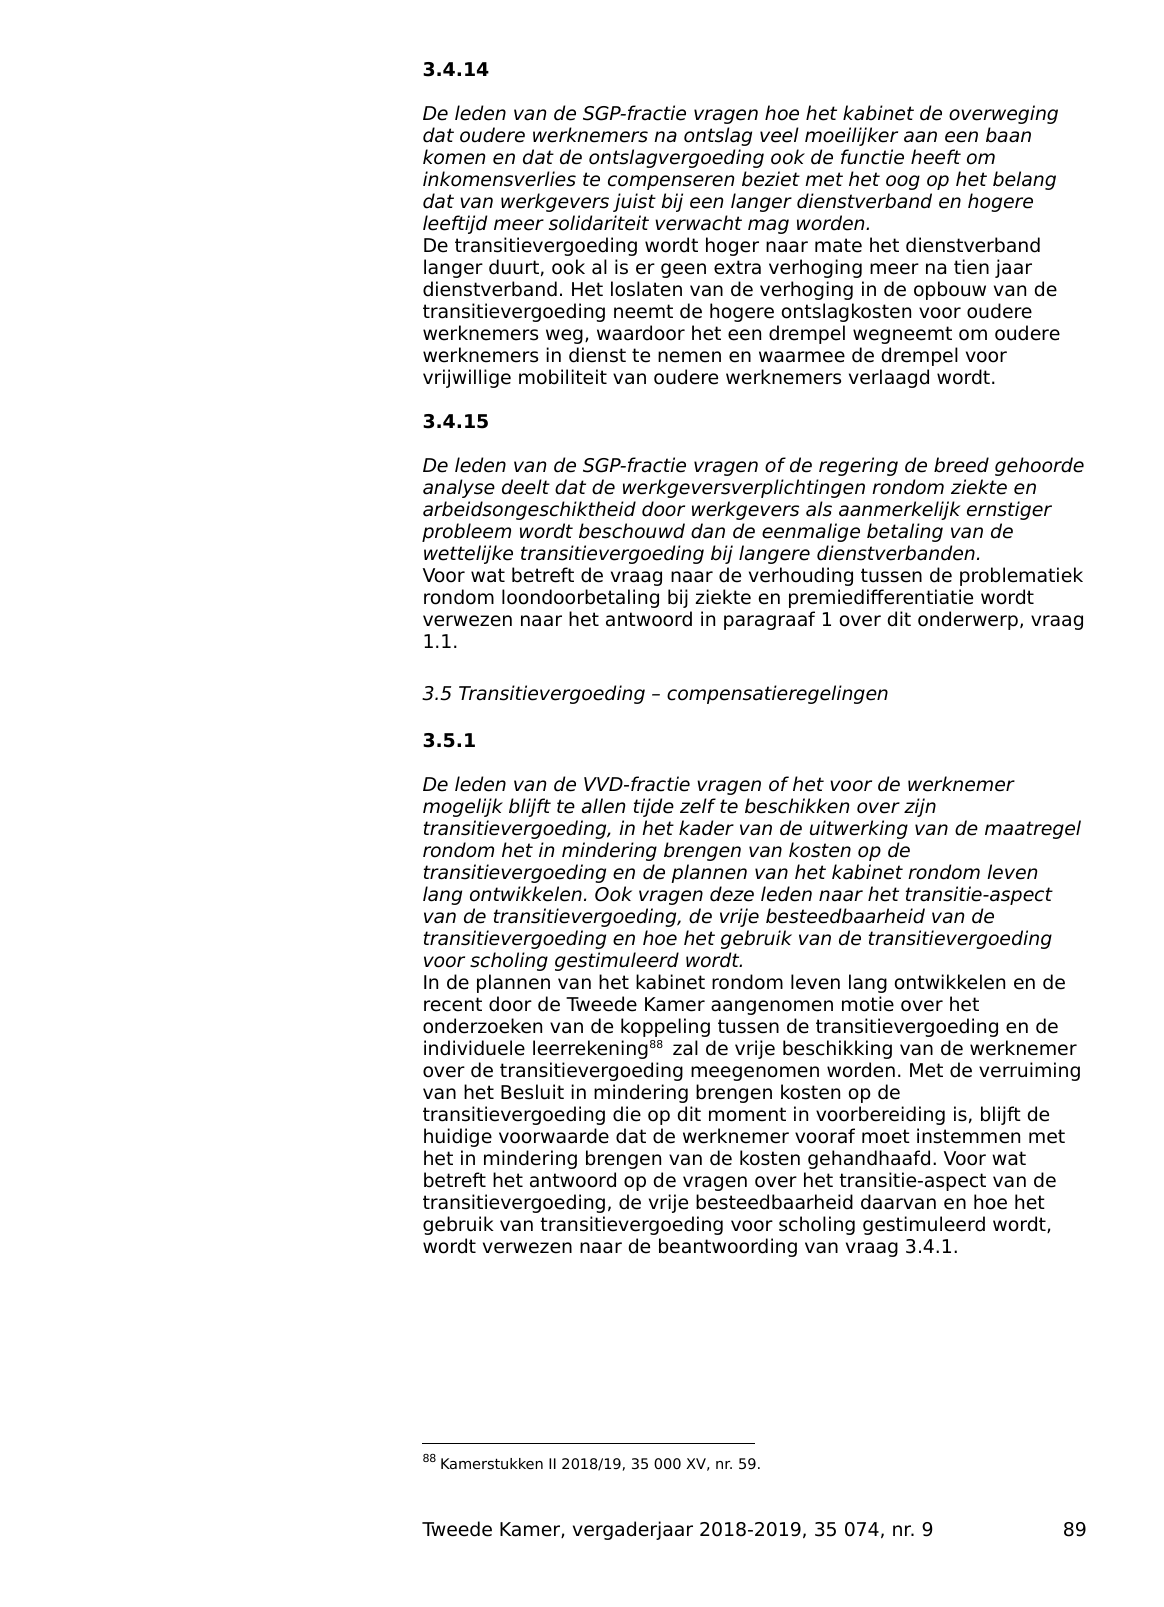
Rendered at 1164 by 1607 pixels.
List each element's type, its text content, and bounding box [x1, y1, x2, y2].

subtitle 3.5.1 [422, 730, 1087, 752]
subtitle 3.4.15 [422, 411, 1087, 433]
text De leden van de SGP-fractie vragen of de regering de breed gehoorde analyse deelt dat de werkgeversverplichtingen rondom ziekte en arbeidsongeschiktheid door werkgevers als aanmerkelijk ernstiger probleem wordt beschouwd dan de eenmalige betaling van de wettelijke transitievergoeding bij langere dienstverbanden. [422, 455, 1087, 565]
text De leden van de SGP-fractie vragen hoe het kabinet de overweging dat oudere werknemers na ontslag veel moeilijker aan een baan komen en dat de ontslagvergoeding ook de functie heeft om inkomensverlies te compenseren beziet met het oog op het belang dat van werkgevers juist bij een langer dienstverband en hogere leeftijd meer solidariteit verwacht mag worden. [422, 103, 1087, 235]
text In de plannen van het kabinet rondom leven lang ontwikkelen en de recent door de Tweede Kamer aangenomen motie over het onderzoeken van de koppeling tussen de transitievergoeding en de individuele leerrekening zal de vrije beschikking van de werknemer over de transitievergoeding meegenomen worden. Met de verruiming van het Besluit in mindering brengen kosten op de transitievergoeding die op dit moment in voorbereiding is, blijft de huidige voorwaarde dat de werknemer vooraf moet instemmen met het in mindering brengen van de kosten gehandhaafd. Voor wat betreft het antwoord op de vragen over het transitie-aspect van de transitievergoeding, de vrije besteedbaarheid daarvan en hoe het gebruik van transitievergoeding voor scholing gestimuleerd wordt, wordt verwezen naar de beantwoording van vraag 3.4.1. [422, 972, 1087, 1258]
subtitle 3.4.14 [422, 59, 1087, 81]
text Kamerstukken II 2018/19, 35 000 XV, nr. 59. [422, 1452, 1087, 1474]
text De leden van de VVD-fractie vragen of het voor de werknemer mogelijk blijft te allen tijde zelf te beschikken over zijn transitievergoeding, in het kader van de uitwerking van de maatregel rondom het in mindering brengen van kosten op de transitievergoeding en de plannen van het kabinet rondom leven lang ontwikkelen. Ook vragen deze leden naar het transitie-aspect van de transitievergoeding, de vrije besteedbaarheid van de transitievergoeding en hoe het gebruik van de transitievergoeding voor scholing gestimuleerd wordt. [422, 774, 1087, 972]
text De transitievergoeding wordt hoger naar mate het dienstverband langer duurt, ook al is er geen extra verhoging meer na tien jaar dienstverband. Het loslaten van de verhoging in de opbouw van de transitievergoeding neemt de hogere ontslagkosten voor oudere werknemers weg, waardoor het een drempel wegneemt om oudere werknemers in dienst te nemen en waarmee de drempel voor vrijwillige mobiliteit van oudere werknemers verlaagd wordt. [422, 235, 1087, 389]
subtitle 3.5 Transitievergoeding – compensatieregelingen [422, 683, 1087, 705]
text Voor wat betreft de vraag naar de verhouding tussen de problematiek rondom loondoorbetaling bij ziekte en premiedifferentiatie wordt verwezen naar het antwoord in paragraaf 1 over dit onderwerp, vraag 1.1. [422, 565, 1087, 653]
